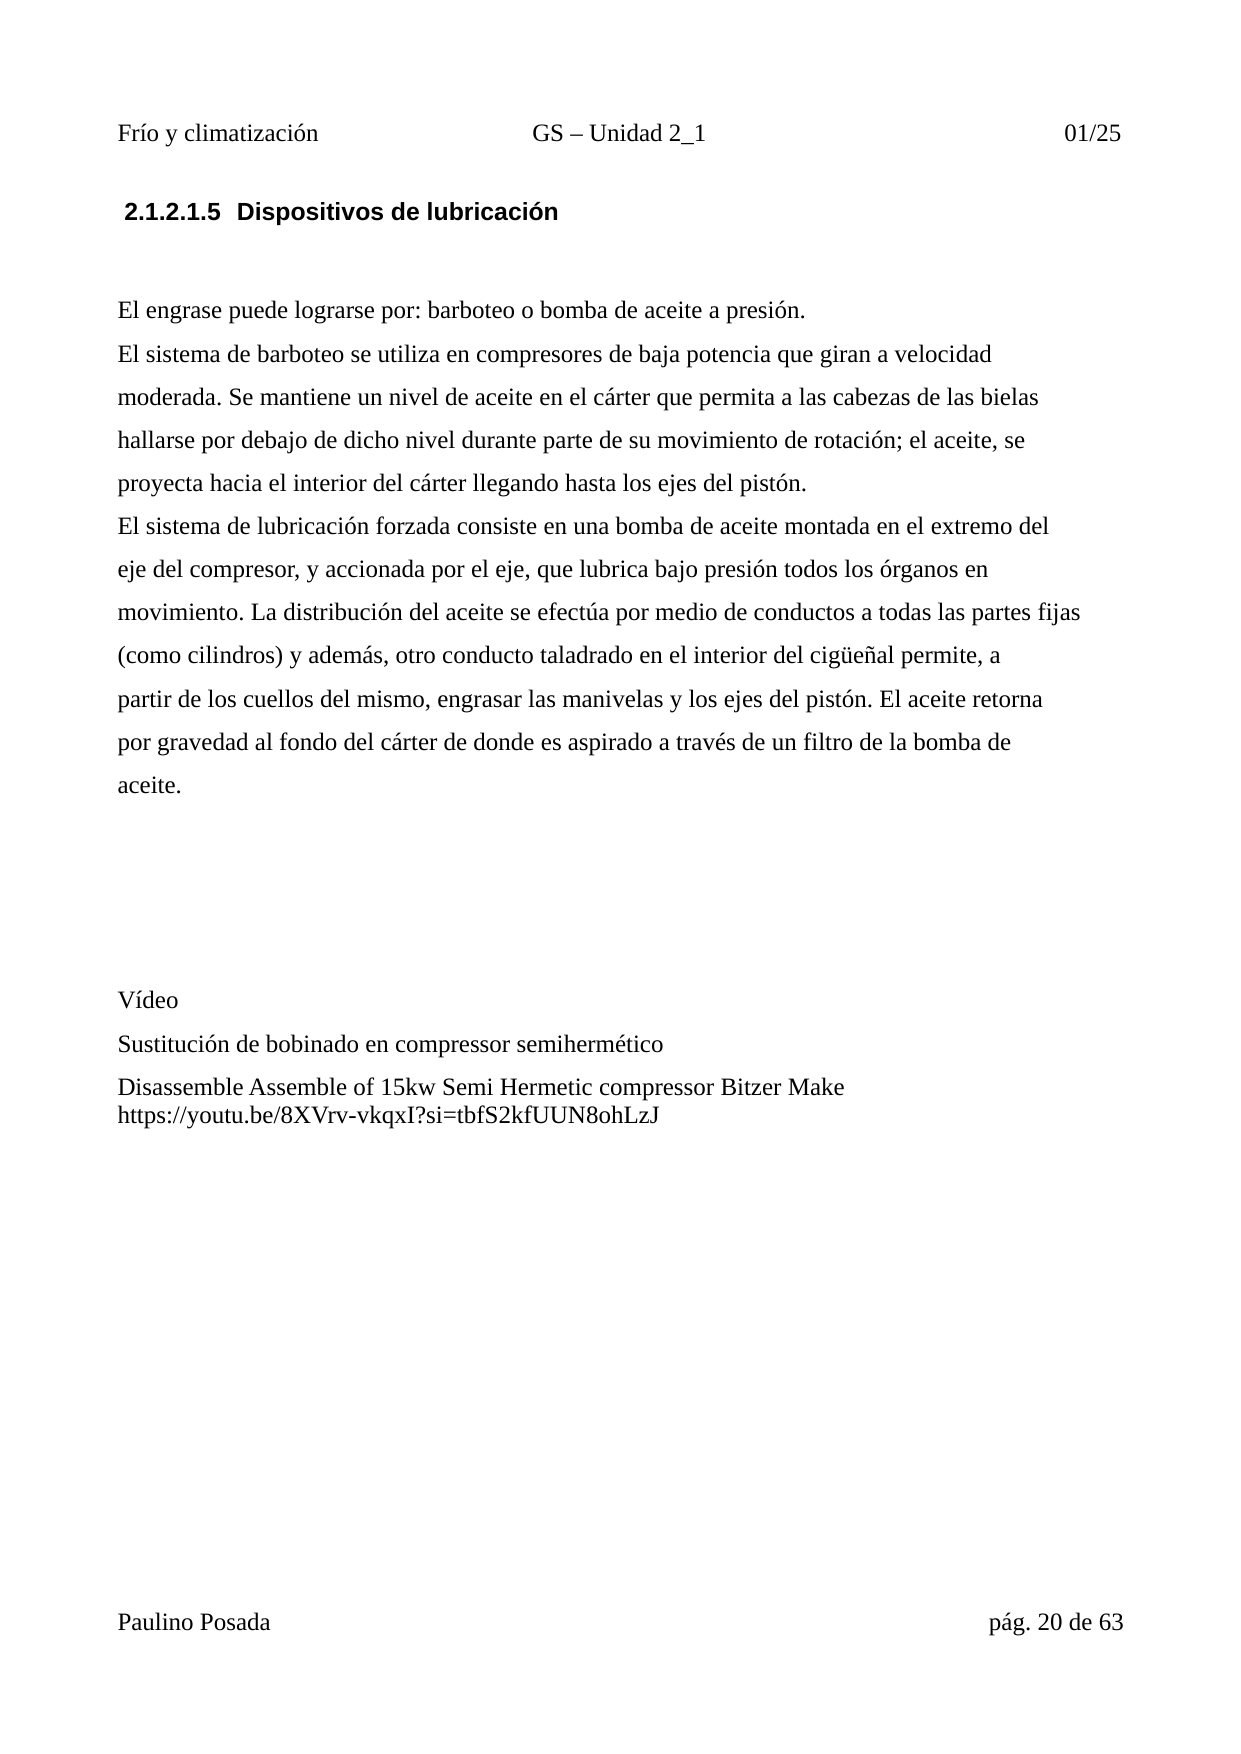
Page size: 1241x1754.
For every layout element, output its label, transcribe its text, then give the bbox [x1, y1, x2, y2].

text El sistema de barboteo se utiliza en compresores de baja potencia que giran a velocidad [117, 339, 1123, 367]
text Vídeo [117, 986, 1123, 1014]
text https://youtu.be/8XVrv-vkqxI?si=tbfS2kfUUN8ohLzJ [117, 1101, 1123, 1129]
subtitle Dispositivos de lubricación [117, 197, 1123, 226]
text El engrase puede lograrse por: barboteo o bomba de aceite a presión. [117, 296, 1123, 324]
text proyecta hacia el interior del cárter llegando hasta los ejes del pistón. [117, 468, 1123, 497]
text aceite. [117, 770, 1123, 799]
text partir de los cuellos del mismo, engrasar las manivelas y los ejes del pistón. El aceite retorna [117, 684, 1123, 712]
text El sistema de lubricación forzada consiste en una bomba de aceite montada en el extremo del [117, 511, 1123, 540]
text hallarse por debajo de dicho nivel durante parte de su movimiento de rotación; el aceite, se [117, 425, 1123, 454]
text por gravedad al fondo del cárter de donde es aspirado a través de un filtro de la bomba de [117, 727, 1123, 756]
text Disassemble Assemble of 15kw Semi Hermetic compressor Bitzer Make [117, 1072, 1123, 1101]
text movimiento. La distribución del aceite se efectúa por medio de conductos a todas las partes fijas [117, 597, 1123, 626]
text (como cilindros) y además, otro conducto taladrado en el interior del cigüeñal permite, a [117, 641, 1123, 669]
text moderada. Se mantiene un nivel de aceite en el cárter que permita a las cabezas de las bielas [117, 382, 1123, 411]
text Sustitución de bobinado en compressor semihermético [117, 1029, 1123, 1057]
text eje del compresor, y accionada por el eje, que lubrica bajo presión todos los órganos en [117, 554, 1123, 583]
